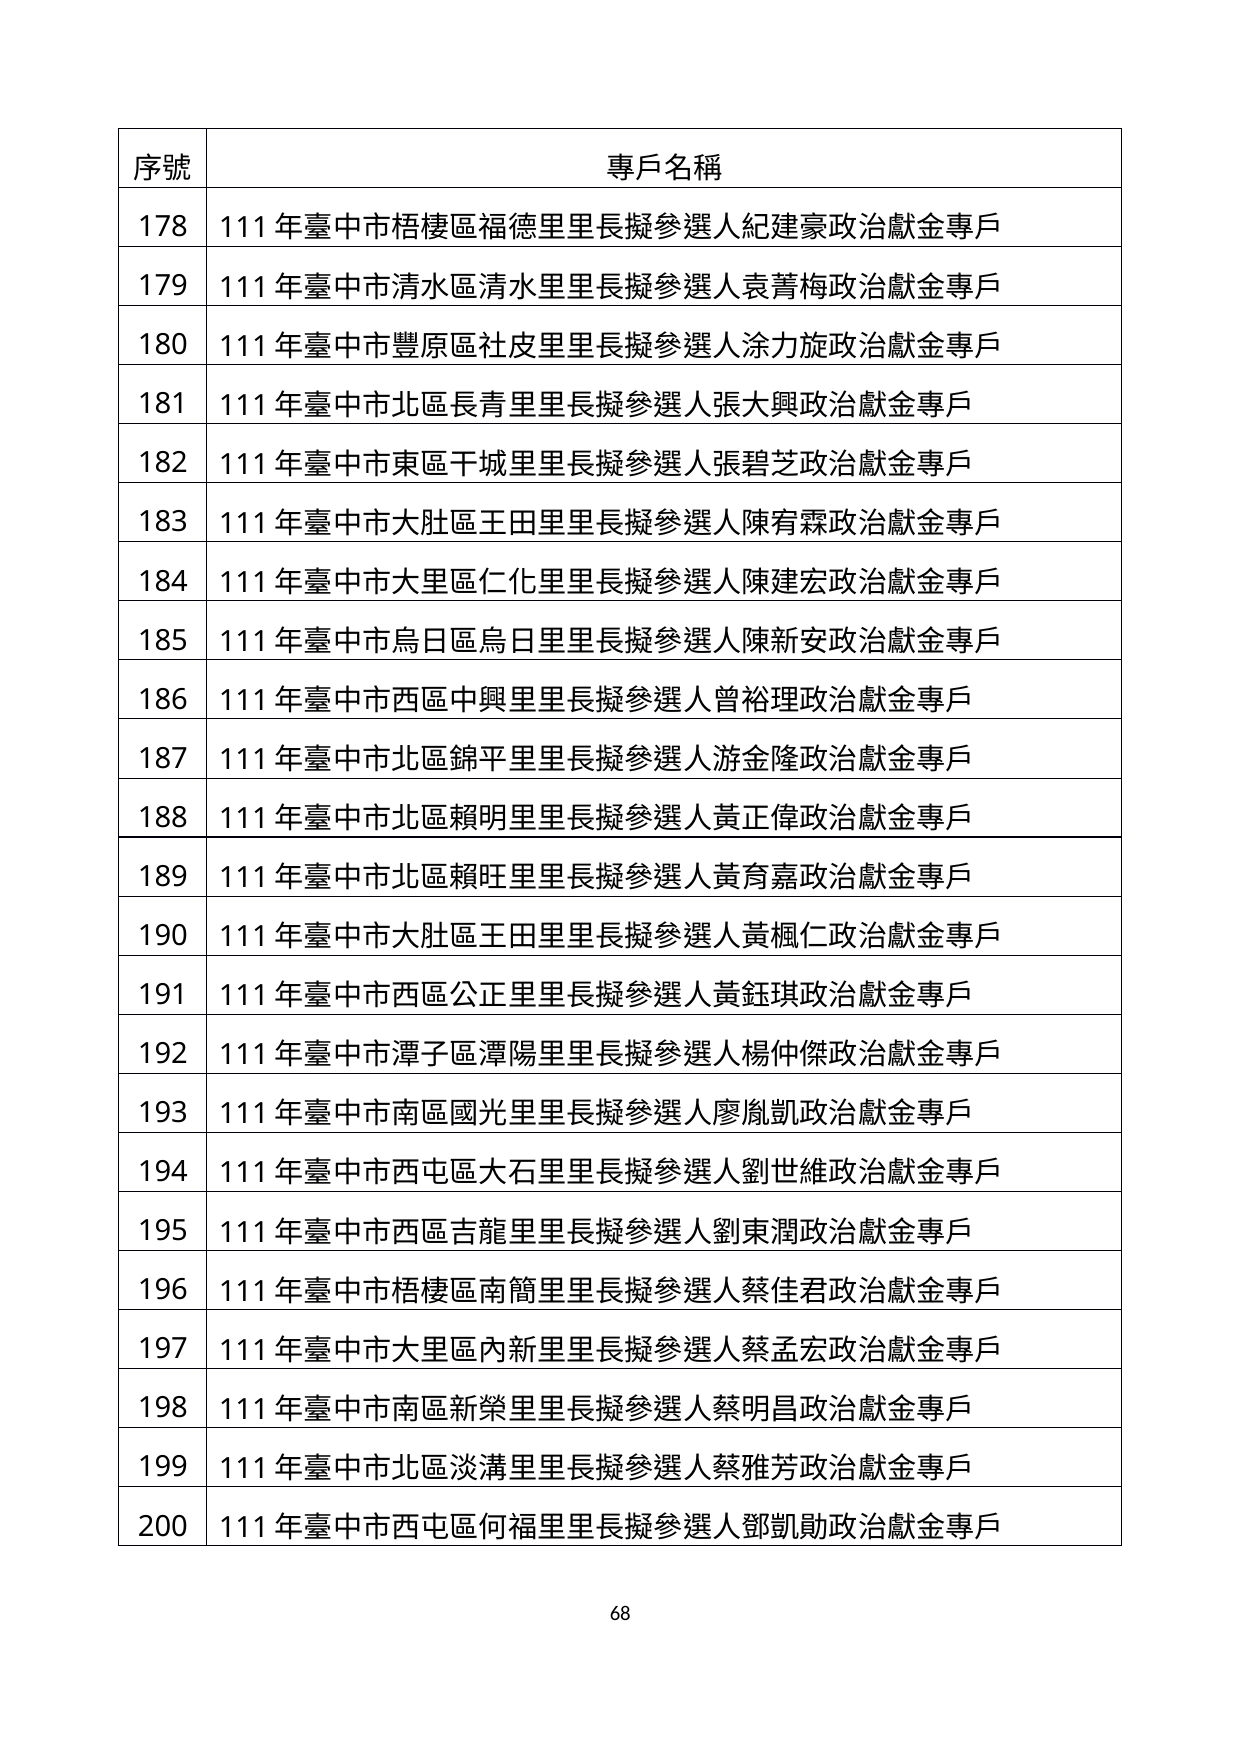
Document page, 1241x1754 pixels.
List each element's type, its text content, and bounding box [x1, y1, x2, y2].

table_cell 186 [119, 660, 206, 718]
table_cell 111年臺中市大肚區王田里里長擬參選人黃楓仁政治獻金專戶 [207, 897, 1121, 954]
table_cell 194 [119, 1133, 206, 1191]
table_cell 111年臺中市大里區內新里里長擬參選人蔡孟宏政治獻金專戶 [207, 1310, 1121, 1368]
table_cell 111年臺中市西區中興里里長擬參選人曾裕理政治獻金專戶 [207, 660, 1121, 718]
table_cell 182 [119, 424, 206, 482]
table_cell 180 [119, 306, 206, 364]
table_cell 190 [119, 897, 206, 954]
table_cell 198 [119, 1369, 206, 1427]
table_cell 111年臺中市大里區仁化里里長擬參選人陳建宏政治獻金專戶 [207, 542, 1121, 600]
table_cell 111年臺中市北區賴明里里長擬參選人黃正偉政治獻金專戶 [207, 779, 1121, 836]
table_cell 178 [119, 188, 206, 246]
table_cell 111年臺中市梧棲區福德里里長擬參選人紀建豪政治獻金專戶 [207, 188, 1121, 246]
table_cell 111年臺中市北區錦平里里長擬參選人游金隆政治獻金專戶 [207, 719, 1121, 777]
table_cell 111年臺中市南區新榮里里長擬參選人蔡明昌政治獻金專戶 [207, 1369, 1121, 1427]
table_cell 111年臺中市西區公正里里長擬參選人黃鈺琪政治獻金專戶 [207, 956, 1121, 1014]
table_cell 111年臺中市北區長青里里長擬參選人張大興政治獻金專戶 [207, 365, 1121, 423]
table_cell 181 [119, 365, 206, 423]
table_cell 111年臺中市烏日區烏日里里長擬參選人陳新安政治獻金專戶 [207, 601, 1121, 659]
table_cell 199 [119, 1428, 206, 1486]
table_cell 111年臺中市潭子區潭陽里里長擬參選人楊仲傑政治獻金專戶 [207, 1015, 1121, 1073]
table_header 專戶名稱 [207, 129, 1121, 187]
table_cell 111年臺中市北區賴旺里里長擬參選人黃育嘉政治獻金專戶 [207, 838, 1121, 896]
table_header 序號 [119, 129, 206, 187]
table_cell 197 [119, 1310, 206, 1368]
table_cell 111年臺中市豐原區社皮里里長擬參選人涂力旋政治獻金專戶 [207, 306, 1121, 364]
table_cell 191 [119, 956, 206, 1014]
table_cell 111年臺中市梧棲區南簡里里長擬參選人蔡佳君政治獻金專戶 [207, 1251, 1121, 1309]
table_cell 183 [119, 483, 206, 541]
table_cell 195 [119, 1192, 206, 1250]
table_cell 184 [119, 542, 206, 600]
table_cell 187 [119, 719, 206, 777]
table_cell 192 [119, 1015, 206, 1073]
table_cell 111年臺中市西屯區大石里里長擬參選人劉世維政治獻金專戶 [207, 1133, 1121, 1191]
table_cell 111年臺中市清水區清水里里長擬參選人袁菁梅政治獻金專戶 [207, 247, 1121, 305]
table_cell 189 [119, 838, 206, 896]
table_cell 188 [119, 779, 206, 836]
table_cell 111年臺中市西區吉龍里里長擬參選人劉東潤政治獻金專戶 [207, 1192, 1121, 1250]
table_cell 196 [119, 1251, 206, 1309]
table_cell 200 [119, 1487, 206, 1545]
table_cell 193 [119, 1074, 206, 1132]
table_cell 185 [119, 601, 206, 659]
table_cell 111年臺中市南區國光里里長擬參選人廖胤凱政治獻金專戶 [207, 1074, 1121, 1132]
table_cell 111年臺中市北區淡溝里里長擬參選人蔡雅芳政治獻金專戶 [207, 1428, 1121, 1486]
table_cell 111年臺中市東區干城里里長擬參選人張碧芝政治獻金專戶 [207, 424, 1121, 482]
table_cell 111年臺中市大肚區王田里里長擬參選人陳宥霖政治獻金專戶 [207, 483, 1121, 541]
table_cell 179 [119, 247, 206, 305]
table_cell 111年臺中市西屯區何福里里長擬參選人鄧凱勛政治獻金專戶 [207, 1487, 1121, 1545]
